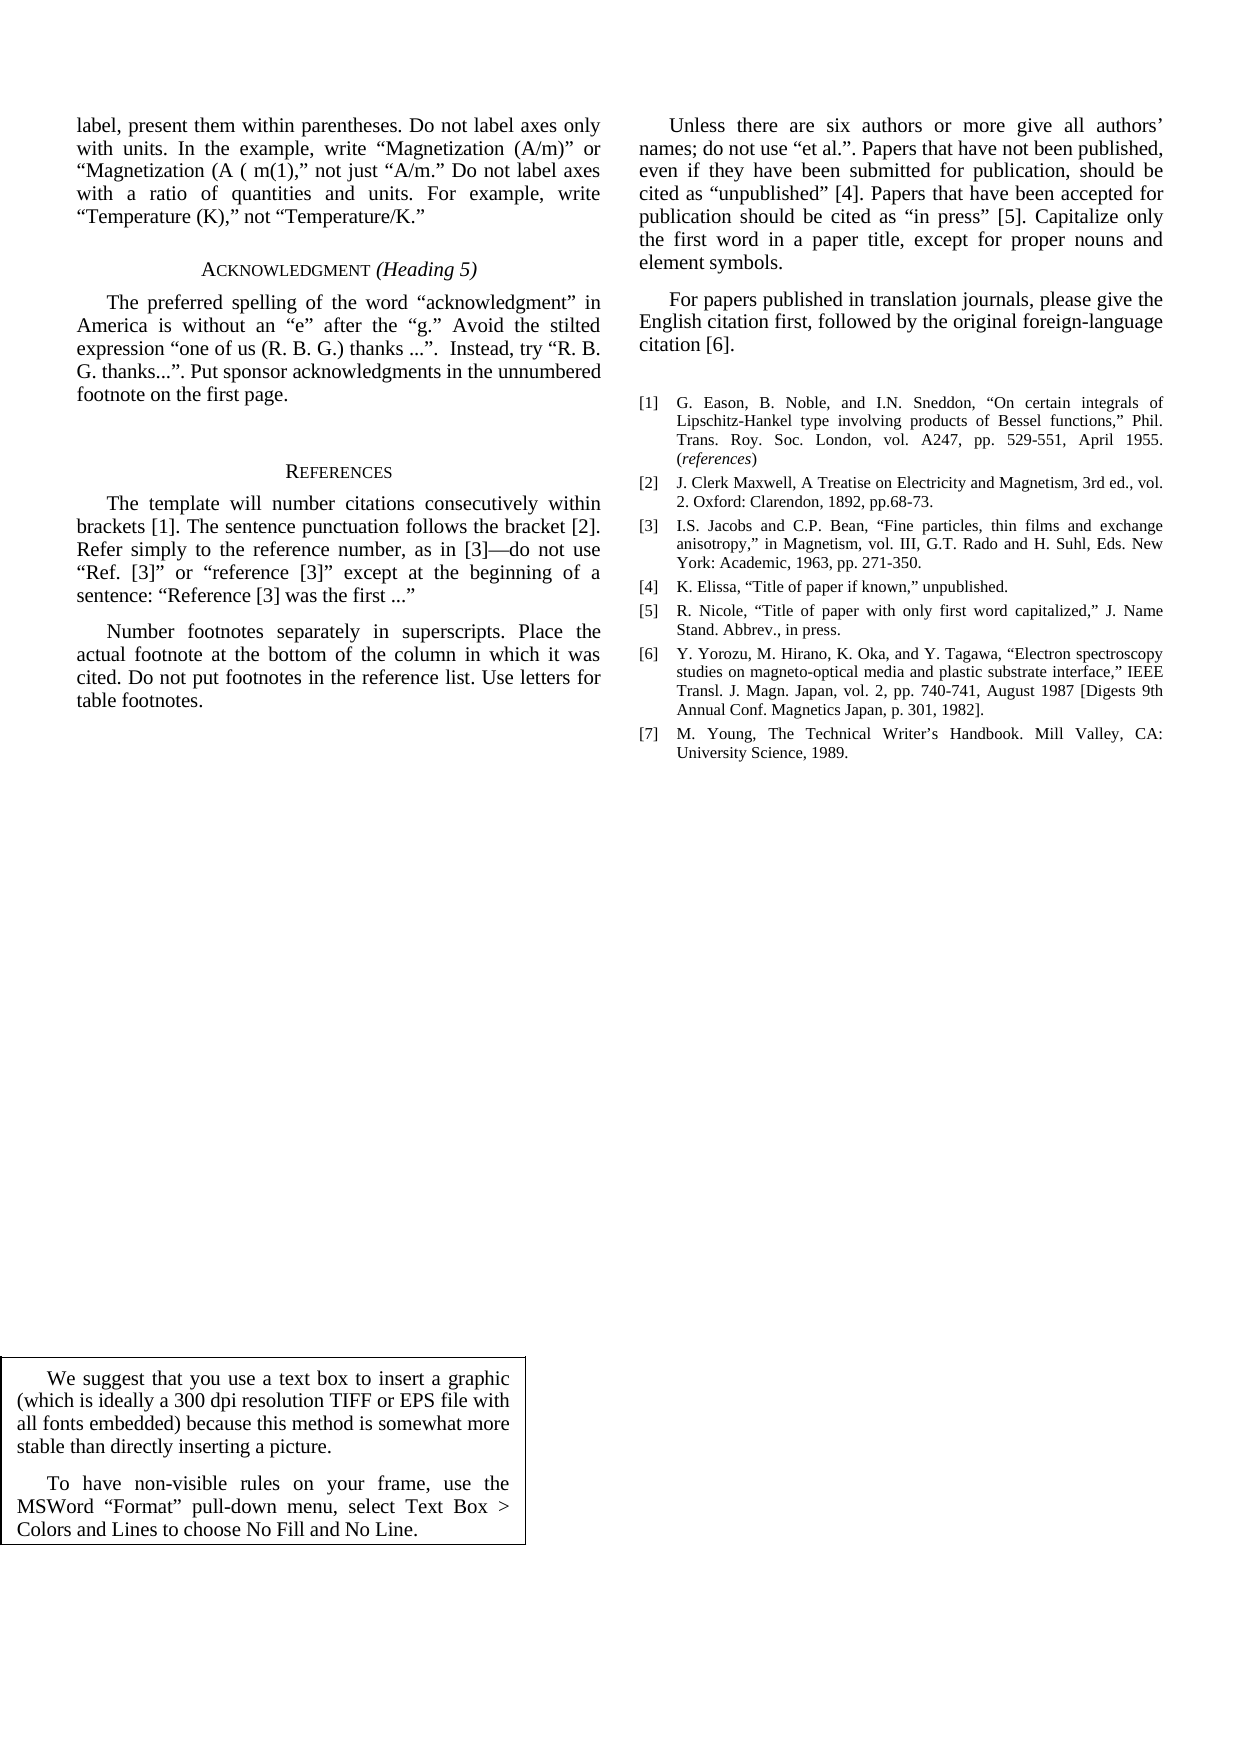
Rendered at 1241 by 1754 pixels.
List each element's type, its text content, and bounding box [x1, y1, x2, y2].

list I.S. Jacobs and C.P. Bean, “Fine particles, thin films and exchange anisotropy,” in Magnetism, vol. III, G.T. Rado and H. Suhl, Eds. New York: Academic, 1963, pp. 271-350. [639, 516, 1164, 572]
text Unless there are six authors or more give all authors’ names; do not use “et al.”. Papers that have not been published, even if they have been submitted for publication, should be cited as “unpublished” [4]. Papers that have been accepted for publication should be cited as “in press” [5]. Capitalize only the first word in a paper title, except for proper nouns and element symbols. [639, 112, 1164, 274]
list We suggest that you use a text box to insert a graphic (which is ideally a 300 dpi resolution TIFF or EPS file with all fonts embedded) because this method is somewhat more stable than directly inserting a picture. [17, 1366, 510, 1458]
list M. Young, The Technical Writer’s Handbook. Mill Valley, CA: University Science, 1989. [639, 724, 1164, 762]
list G. Eason, B. Noble, and I.N. Sneddon, “On certain integrals of Lipschitz-Hankel type involving products of Bessel functions,” Phil. Trans. Roy. Soc. London, vol. A247, pp. 529-551, April 1955. (references) [639, 393, 1164, 468]
text The template will number citations consecutively within brackets [1]. The sentence punctuation follows the bracket [2]. Refer simply to the reference number, as in [3]—do not use “Ref. [3]” or “reference [3]” except at the beginning of a sentence: “Reference [3] was the first ...” [76, 491, 601, 607]
text The preferred spelling of the word “acknowledgment” in America is without an “e” after the “g.” Avoid the stilted expression “one of us (R. B. G.) thanks ...”. Instead, try “R. B. G. thanks...”. Put sponsor acknowledgments in the unnumbered footnote on the first page. [76, 290, 601, 406]
subtitle References [76, 459, 601, 483]
text Number footnotes separately in superscripts. Place the actual footnote at the bottom of the column in which it was cited. Do not put footnotes in the reference list. Use letters for table footnotes. [76, 619, 601, 712]
text label, present them within parentheses. Do not label axes only with units. In the example, write “Magnetization (A/m)” or “Magnetization (A ( m(1),” not just “A/m.” Do not label axes with a ratio of quantities and units. For example, write “Temperature (K),” not “Temperature/K.” [76, 112, 601, 228]
list J. Clerk Maxwell, A Treatise on Electricity and Magnetism, 3rd ed., vol. 2. Oxford: Clarendon, 1892, pp.68-73. [639, 473, 1164, 511]
list To have non-visible rules on your frame, use the MSWord “Format” pull-down menu, select Text Box > Colors and Lines to choose No Fill and No Line. [17, 1471, 510, 1536]
text For papers published in translation journals, please give the English citation first, followed by the original foreign-language citation [6]. [639, 287, 1164, 356]
list R. Nicole, “Title of paper with only first word capitalized,” J. Name Stand. Abbrev., in press. [639, 601, 1164, 639]
list K. Elissa, “Title of paper if known,” unpublished. [639, 577, 1164, 596]
list Y. Yorozu, M. Hirano, K. Oka, and Y. Tagawa, “Electron spectroscopy studies on magneto-optical media and plastic substrate interface,” IEEE Transl. J. Magn. Japan, vol. 2, pp. 740-741, August 1987 [Digests 9th Annual Conf. Magnetics Japan, p. 301, 1982]. [639, 644, 1164, 719]
subtitle Acknowledgment (Heading 5) [76, 257, 601, 281]
